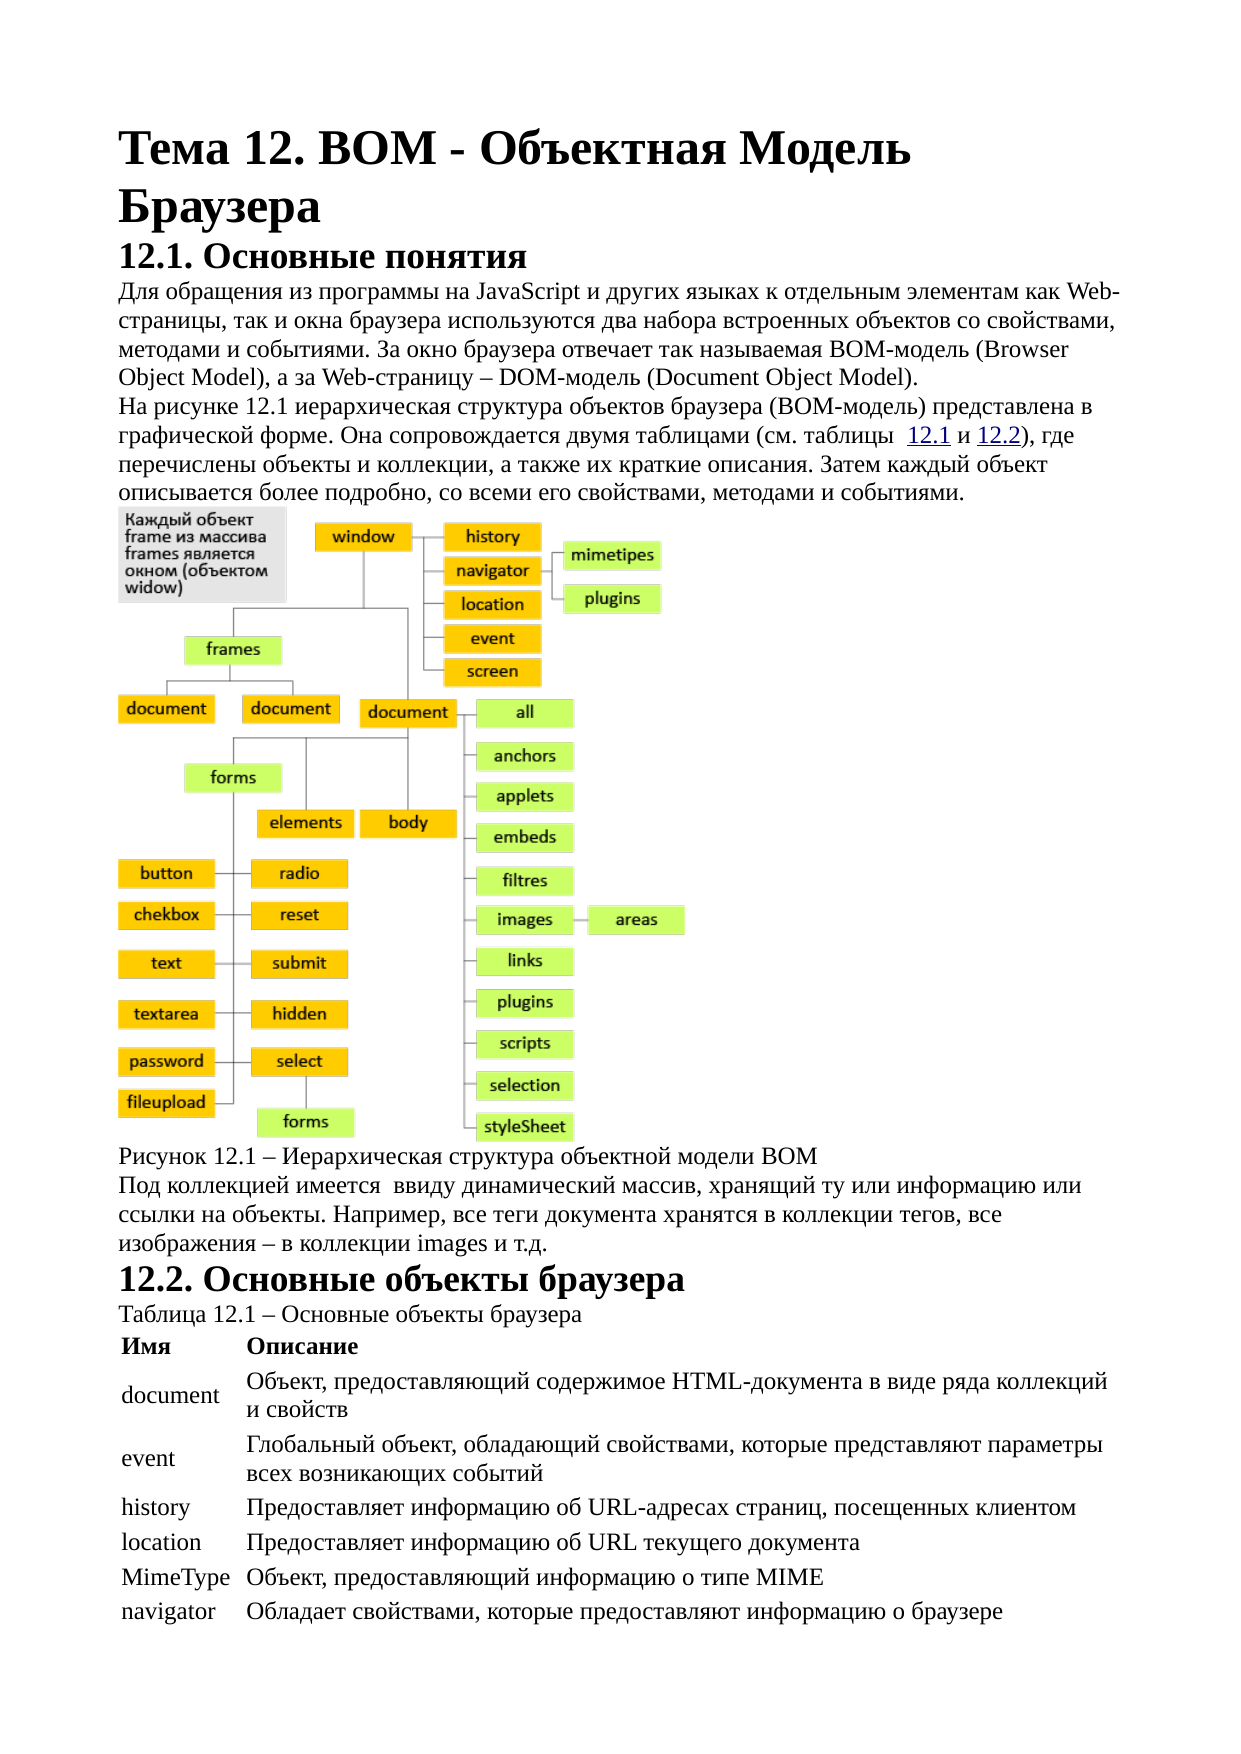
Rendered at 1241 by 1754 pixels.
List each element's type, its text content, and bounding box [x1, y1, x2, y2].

table_cell Предоставляет информацию об URL текущего документа [243, 1524, 1122, 1559]
text На рисунке 12.1 иерархическая структура объектов браузера (BOM-модель) представлена в графической форме. Она сопровождается двумя таблицами (см. таблицы 12.1 и 12.2), где перечислены объекты и коллекции, а также их краткие описания. Затем каждый объект описывается более подробно, со всеми его свойствами, методами и событиями. [118, 391, 1122, 506]
text Таблица 12.1 – Основные объекты браузера [118, 1299, 1122, 1328]
table_header Имя [118, 1328, 243, 1363]
table_cell Предоставляет информацию об URL-адресах страниц, посещенных клиентом [243, 1490, 1122, 1524]
table_cell Объект, предоставляющий содержимое HTML-документа в виде ряда коллекций и свойств [243, 1363, 1122, 1426]
table_cell Глобальный объект, обладающий свойствами, которые представляют параметры всех возникающих событий [243, 1426, 1122, 1489]
text Рисунок 12.1 – Иерархическая структура объектной модели ВОМ [118, 1141, 1122, 1170]
table_cell Обладает свойствами, которые предоставляют информацию о браузере [243, 1593, 1122, 1628]
picture [118, 506, 686, 1142]
table_cell Объект, предоставляющий информацию о типе MIME [243, 1559, 1122, 1593]
table_header Описание [243, 1328, 1122, 1363]
table_cell history [118, 1490, 243, 1524]
text Для обращения из программы на JavaScript и других языках к отдельным элементам как Web-страницы, так и окна браузера используются два набора встроенных объектов со свойствами, методами и событиями. За окно браузера отвечает так называемая BOM-модель (Browser Object Model), а за Web-страницу – DOM-модель (Document Object Model). [118, 276, 1122, 391]
subtitle Тема 12. BOM - Объектная Модель Браузера [118, 118, 1122, 233]
table_cell event [118, 1426, 243, 1489]
table_cell document [118, 1363, 243, 1426]
subtitle 12.2. Основные объекты браузера [118, 1256, 1122, 1299]
text Под коллекцией имеется ввиду динамический массив, хранящий ту или информацию или ссылки на объекты. Например, все теги документа хранятся в коллекции тегов, все изображения – в коллекции images и т.д. [118, 1170, 1122, 1256]
subtitle 12.1. Основные понятия [118, 233, 1122, 276]
table_cell navigator [118, 1593, 243, 1628]
table_cell location [118, 1524, 243, 1559]
table_cell MimeType [118, 1559, 243, 1593]
